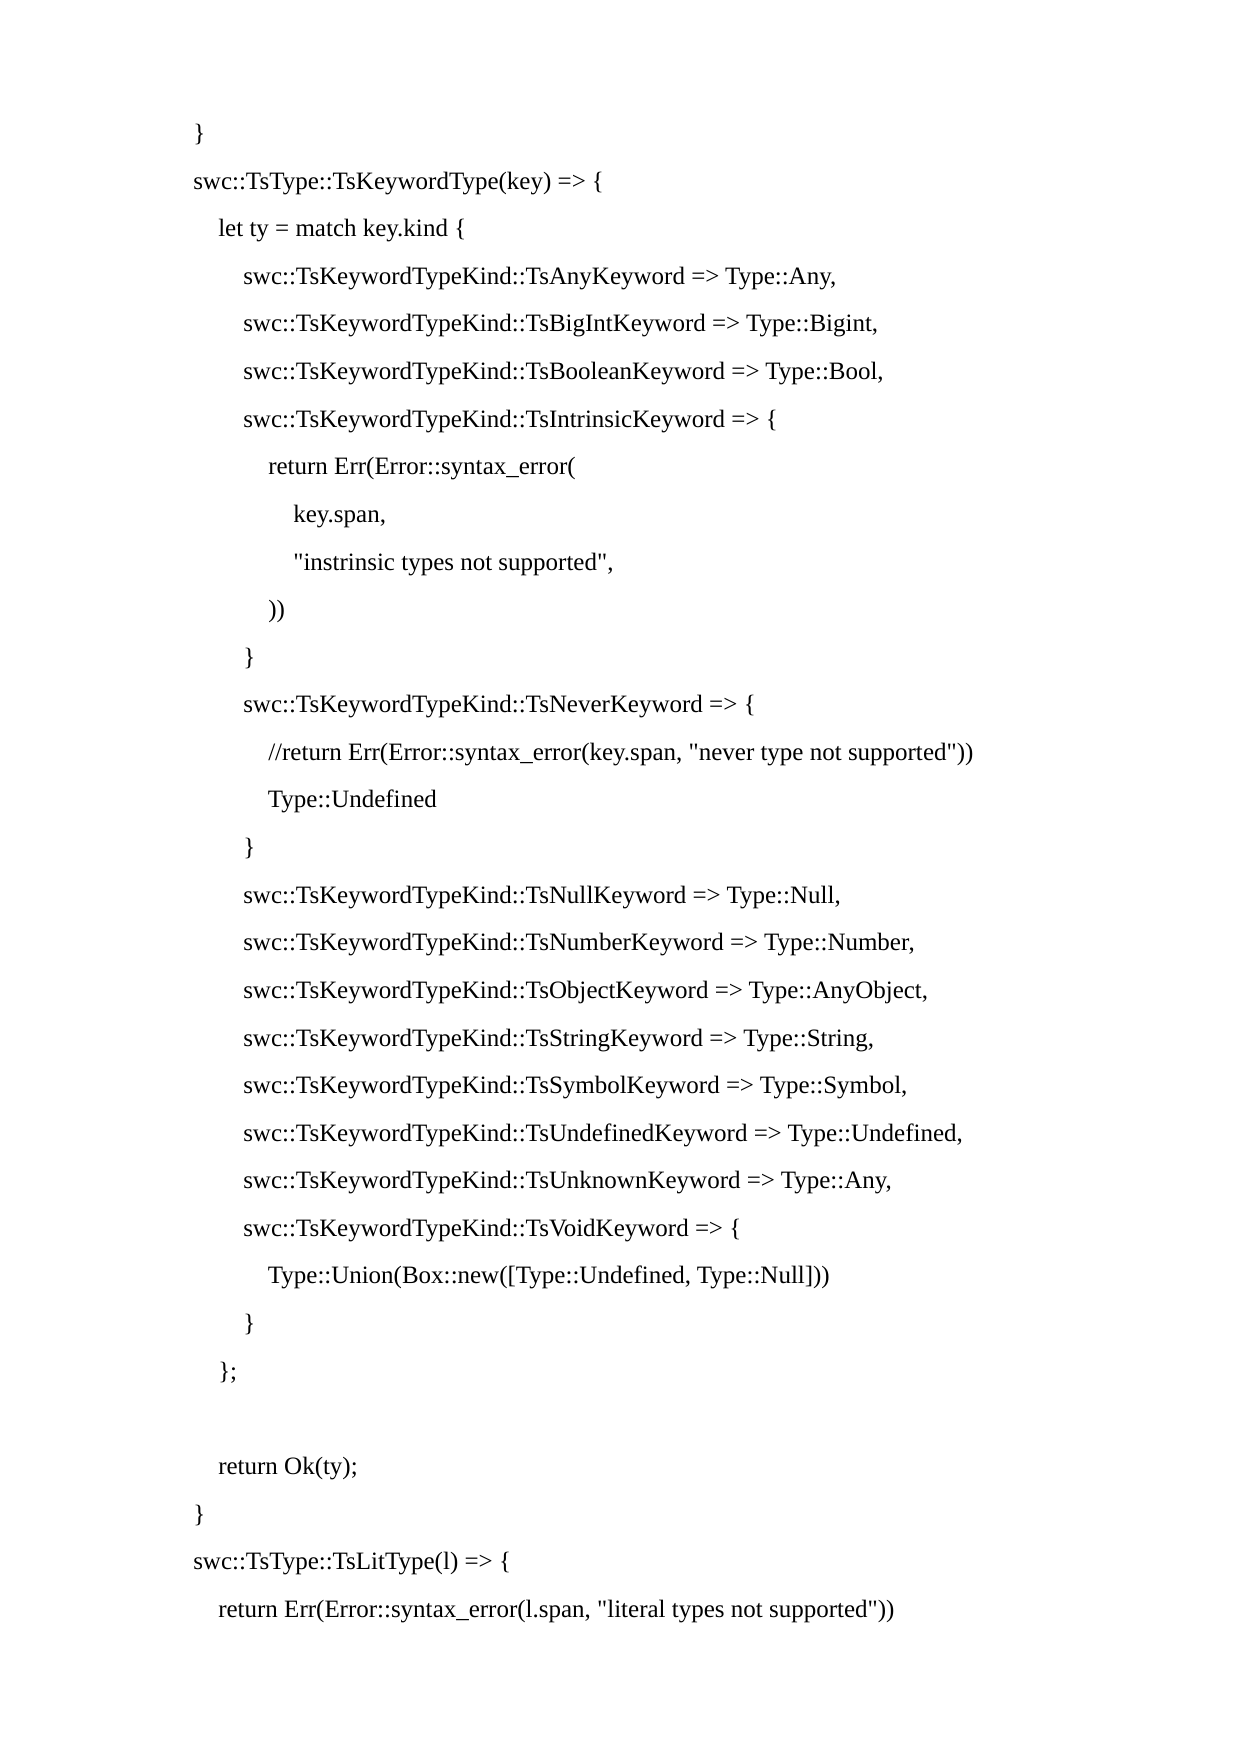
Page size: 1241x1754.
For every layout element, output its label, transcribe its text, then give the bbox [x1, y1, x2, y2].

text } [118, 118, 1122, 147]
text swc::TsKeywordTypeKind::TsObjectKeyword => Type::AnyObject, [118, 975, 1122, 1004]
text swc::TsKeywordTypeKind::TsUnknownKeyword => Type::Any, [118, 1165, 1122, 1194]
text swc::TsKeywordTypeKind::TsNumberKeyword => Type::Number, [118, 927, 1122, 956]
text } [118, 1499, 1122, 1527]
text } [118, 642, 1122, 671]
text } [118, 832, 1122, 861]
text Type::Union(Box::new([Type::Undefined, Type::Null])) [118, 1261, 1122, 1289]
text swc::TsKeywordTypeKind::TsBigIntKeyword => Type::Bigint, [118, 308, 1122, 337]
text swc::TsType::TsKeywordType(key) => { [118, 166, 1122, 194]
text return Ok(ty); [118, 1451, 1122, 1480]
text } [118, 1308, 1122, 1337]
text return Err(Error::syntax_error(l.span, "literal types not supported")) [118, 1594, 1122, 1623]
text swc::TsKeywordTypeKind::TsSymbolKeyword => Type::Symbol, [118, 1070, 1122, 1099]
text key.span, [118, 499, 1122, 528]
text swc::TsKeywordTypeKind::TsStringKeyword => Type::String, [118, 1023, 1122, 1051]
text swc::TsKeywordTypeKind::TsBooleanKeyword => Type::Bool, [118, 356, 1122, 385]
text swc::TsKeywordTypeKind::TsUndefinedKeyword => Type::Undefined, [118, 1118, 1122, 1147]
text )) [118, 594, 1122, 623]
text swc::TsKeywordTypeKind::TsAnyKeyword => Type::Any, [118, 261, 1122, 290]
text //return Err(Error::syntax_error(key.span, "never type not supported")) [118, 737, 1122, 766]
text swc::TsType::TsLitType(l) => { [118, 1546, 1122, 1575]
text return Err(Error::syntax_error( [118, 451, 1122, 480]
text swc::TsKeywordTypeKind::TsIntrinsicKeyword => { [118, 404, 1122, 432]
text let ty = match key.kind { [118, 213, 1122, 242]
text swc::TsKeywordTypeKind::TsNeverKeyword => { [118, 689, 1122, 718]
text swc::TsKeywordTypeKind::TsVoidKeyword => { [118, 1213, 1122, 1242]
text Type::Undefined [118, 784, 1122, 813]
text swc::TsKeywordTypeKind::TsNullKeyword => Type::Null, [118, 880, 1122, 908]
text "instrinsic types not supported", [118, 547, 1122, 575]
text }; [118, 1356, 1122, 1384]
